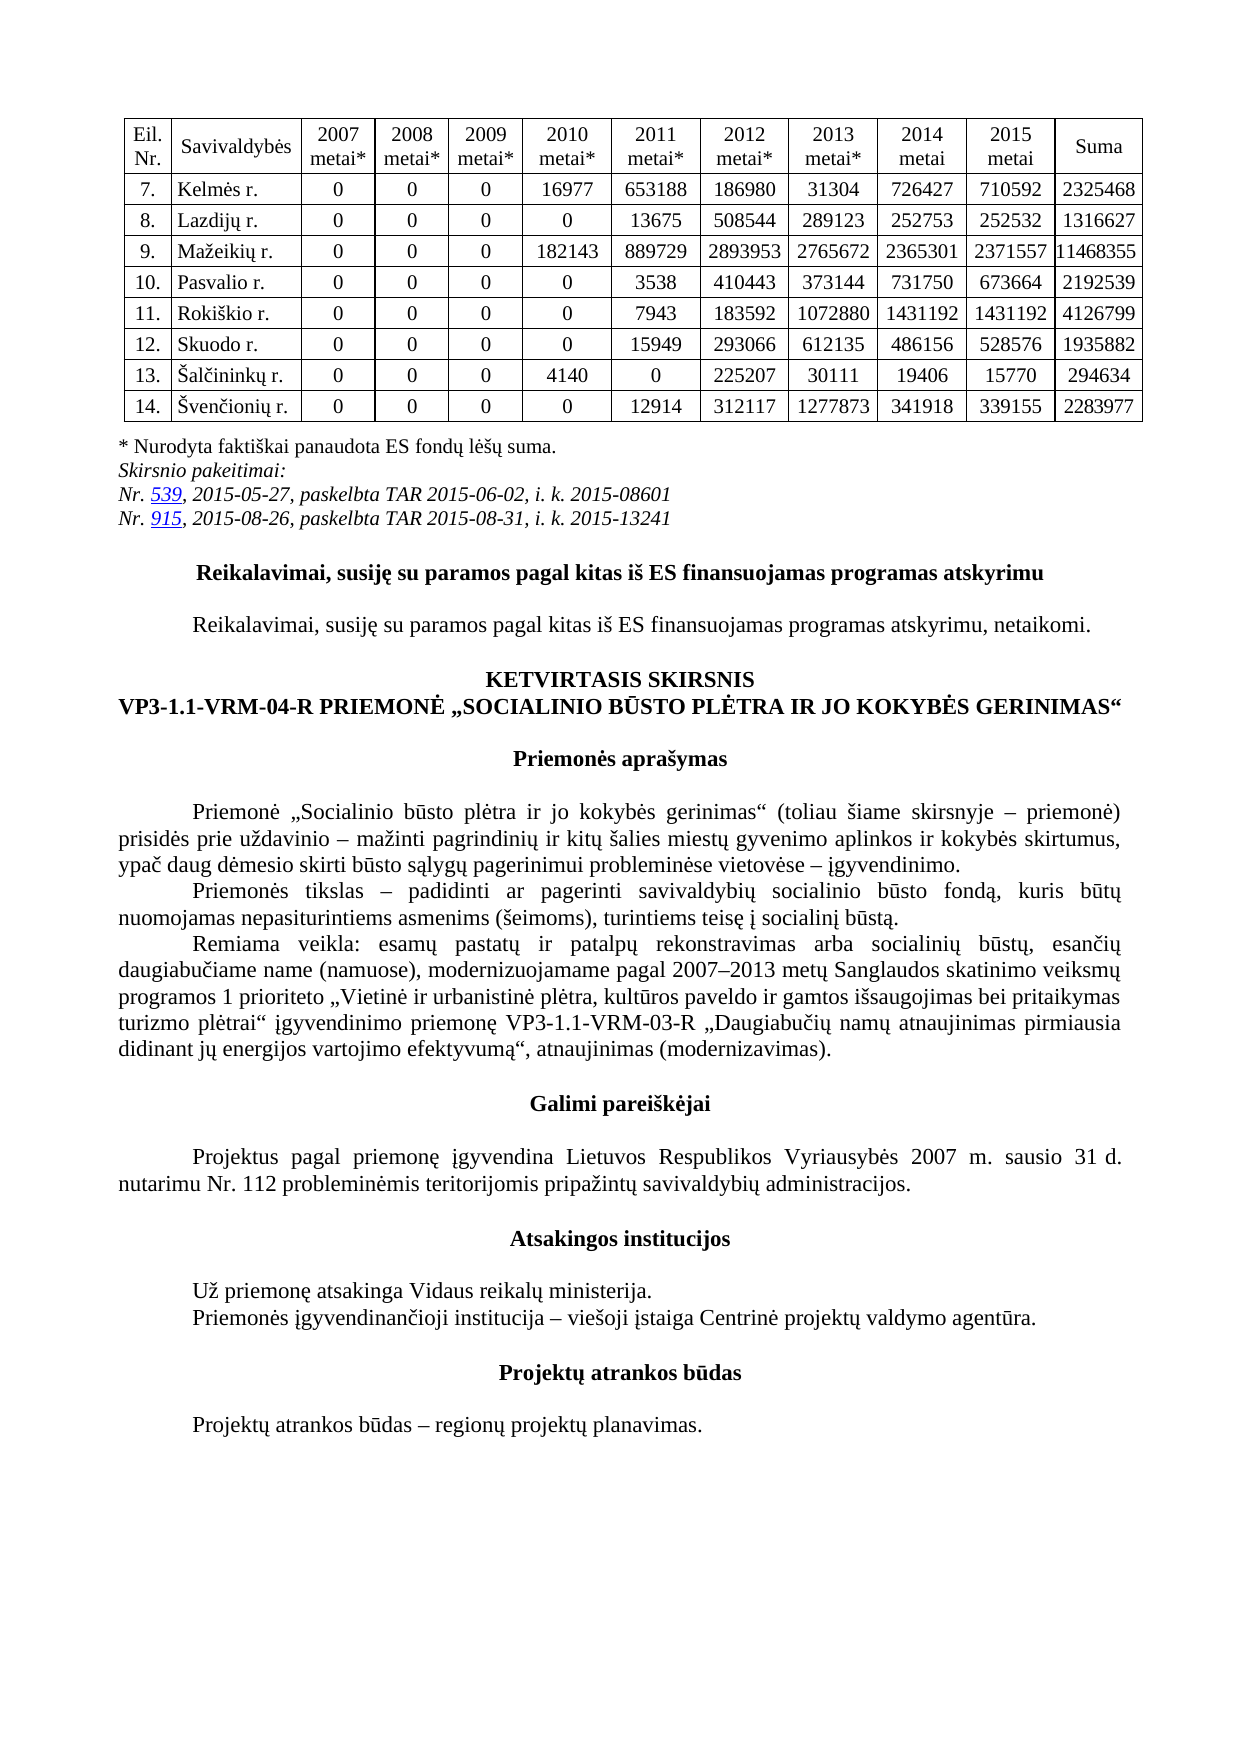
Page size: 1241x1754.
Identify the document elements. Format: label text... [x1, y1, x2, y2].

table_cell 0 [376, 360, 448, 390]
table_cell 182143 [523, 236, 611, 266]
table_cell 0 [302, 236, 374, 266]
text Reikalavimai, susiję su paramos pagal kitas iš ES finansuojamas programas atskyrimu, netaikomi. [118, 611, 1122, 638]
table_cell Švenčionių r. [172, 391, 301, 421]
table_cell 0 [449, 205, 522, 235]
table_cell 1072880 [789, 298, 877, 328]
table_cell 2325468 [1056, 174, 1142, 204]
table_cell 225207 [701, 360, 788, 390]
table_cell 16977 [523, 174, 611, 204]
table_cell 673664 [967, 267, 1054, 297]
table_cell 10. [125, 267, 171, 297]
table_cell 0 [376, 174, 448, 204]
table_cell 289123 [789, 205, 877, 235]
table_header 2011 metai* [612, 119, 700, 173]
table_cell 312117 [701, 391, 788, 421]
table_cell 13675 [612, 205, 700, 235]
table_cell 9. [125, 236, 171, 266]
table_cell 0 [449, 329, 522, 359]
table_cell 0 [302, 360, 374, 390]
table_header 2009 metai* [449, 119, 522, 173]
table_cell 0 [449, 267, 522, 297]
table_cell 14. [125, 391, 171, 421]
text Nr. 539, 2015-05-27, paskelbta TAR 2015-06-02, i. k. 2015-08601 [118, 482, 1122, 506]
table_cell 0 [376, 329, 448, 359]
table_cell 612135 [789, 329, 877, 359]
table_cell Skuodo r. [172, 329, 301, 359]
table_cell 15949 [612, 329, 700, 359]
table_cell 2765672 [789, 236, 877, 266]
table_cell 2283977 [1056, 391, 1142, 421]
table_cell 0 [376, 236, 448, 266]
text Priemonės įgyvendinančioji institucija – viešoji įstaiga Centrinė projektų valdymo agentūra. [118, 1304, 1122, 1330]
table_cell 1431192 [878, 298, 966, 328]
table_cell 293066 [701, 329, 788, 359]
table_cell 7. [125, 174, 171, 204]
table_cell 11. [125, 298, 171, 328]
text Galimi pareiškėjai [118, 1091, 1122, 1117]
table_cell 0 [523, 391, 611, 421]
table_cell 2371557 [967, 236, 1054, 266]
text Remiama veikla: esamų pastatų ir patalpų rekonstravimas arba socialinių būstų, esančių daugiabučiame name (namuose), modernizuojamame pagal 2007–2013 metų Sanglaudos skatinimo veiksmų programos 1 prioriteto „Vietinė ir urbanistinė plėtra, kultūros paveldo ir gamtos išsaugojimas bei pritaikymas turizmo plėtrai“ įgyvendinimo priemonę VP3-1.1-VRM-03-R „Daugiabučių namų atnaujinimas pirmiausia didinant jų energijos vartojimo efektyvumą“, atnaujinimas (modernizavimas). [118, 930, 1122, 1062]
table_cell 0 [449, 174, 522, 204]
table_cell 0 [302, 267, 374, 297]
table_cell 252532 [967, 205, 1054, 235]
table_cell 8. [125, 205, 171, 235]
table_cell 0 [523, 329, 611, 359]
table_cell 15770 [967, 360, 1054, 390]
table_cell 508544 [701, 205, 788, 235]
table_cell 410443 [701, 267, 788, 297]
table_cell 0 [302, 329, 374, 359]
table_cell 0 [302, 391, 374, 421]
text Reikalavimai, susiję su paramos pagal kitas iš ES finansuojamas programas atskyrimu [118, 559, 1122, 585]
table_cell 653188 [612, 174, 700, 204]
table_cell Mažeikių r. [172, 236, 301, 266]
table_cell 0 [449, 298, 522, 328]
text Priemonės aprašymas [118, 746, 1122, 772]
table_header 2012 metai* [701, 119, 788, 173]
table_cell 1431192 [967, 298, 1054, 328]
table_cell 0 [302, 298, 374, 328]
table_cell Lazdijų r. [172, 205, 301, 235]
text Projektų atrankos būdas [118, 1359, 1122, 1385]
table_cell 186980 [701, 174, 788, 204]
table_cell 4126799 [1056, 298, 1142, 328]
table_cell 2192539 [1056, 267, 1142, 297]
table_cell 2893953 [701, 236, 788, 266]
text Priemonės tikslas – padidinti ar pagerinti savivaldybių socialinio būsto fondą, kuris būtų nuomojamas nepasiturintiems asmenims (šeimoms), turintiems teisę į socialinį būstą. [118, 877, 1122, 930]
table_cell Kelmės r. [172, 174, 301, 204]
table_header Suma [1056, 119, 1142, 173]
table_cell 726427 [878, 174, 966, 204]
table_cell 7943 [612, 298, 700, 328]
table_cell 1935882 [1056, 329, 1142, 359]
table_header 2013 metai* [789, 119, 877, 173]
table_cell 3538 [612, 267, 700, 297]
table_cell 0 [523, 298, 611, 328]
text VP3-1.1-VRM-04-R PRIEMONĖ „SOCIALINIO BŪSTO PLĖTRA IR JO KOKYBĖS GERINIMAS“ [118, 693, 1122, 719]
table_cell 1316627 [1056, 205, 1142, 235]
table_cell 4140 [523, 360, 611, 390]
table_cell Pasvalio r. [172, 267, 301, 297]
table_cell 0 [376, 267, 448, 297]
table_cell 0 [523, 267, 611, 297]
table_cell 11468355 [1056, 236, 1142, 266]
table_cell Rokiškio r. [172, 298, 301, 328]
table_header 2010 metai* [523, 119, 611, 173]
table_cell 0 [302, 205, 374, 235]
table_cell 710592 [967, 174, 1054, 204]
table_cell 2365301 [878, 236, 966, 266]
table_cell Šalčininkų r. [172, 360, 301, 390]
table_cell 0 [449, 360, 522, 390]
table_cell 12914 [612, 391, 700, 421]
table_cell 528576 [967, 329, 1054, 359]
table_cell 373144 [789, 267, 877, 297]
table_cell 294634 [1056, 360, 1142, 390]
table_header 2008 metai* [376, 119, 448, 173]
text Nr. 915, 2015-08-26, paskelbta TAR 2015-08-31, i. k. 2015-13241 [118, 506, 1122, 530]
table_cell 486156 [878, 329, 966, 359]
table_cell 0 [302, 174, 374, 204]
table_header 2007 metai* [302, 119, 374, 173]
table_header 2014 metai [878, 119, 966, 173]
table_cell 889729 [612, 236, 700, 266]
text Atsakingos institucijos [118, 1225, 1122, 1251]
table_header 2015 metai [967, 119, 1054, 173]
table_cell 12. [125, 329, 171, 359]
text Projektus pagal priemonę įgyvendina Lietuvos Respublikos Vyriausybės 2007 m. sausio 31 d. nutarimu Nr. 112 probleminėmis teritorijomis pripažintų savivaldybių administracijos. [118, 1143, 1122, 1196]
table_cell 31304 [789, 174, 877, 204]
table_cell 0 [449, 391, 522, 421]
text * Nurodyta faktiškai panaudota ES fondų lėšų suma. [118, 434, 1122, 458]
table_cell 13. [125, 360, 171, 390]
table_header Eil. Nr. [125, 119, 171, 173]
table_cell 0 [612, 360, 700, 390]
table_cell 0 [449, 236, 522, 266]
table_cell 183592 [701, 298, 788, 328]
text Už priemonę atsakinga Vidaus reikalų ministerija. [118, 1277, 1122, 1304]
text KETVIRTASIS SKIRSNIS [118, 666, 1122, 693]
table_cell 731750 [878, 267, 966, 297]
table_cell 0 [376, 205, 448, 235]
table_cell 0 [376, 391, 448, 421]
table_cell 341918 [878, 391, 966, 421]
table_cell 30111 [789, 360, 877, 390]
table_cell 252753 [878, 205, 966, 235]
text Projektų atrankos būdas – regionų projektų planavimas. [118, 1412, 1122, 1438]
text Skirsnio pakeitimai: [118, 458, 1122, 482]
table_cell 0 [376, 298, 448, 328]
table_cell 0 [523, 205, 611, 235]
table_cell 19406 [878, 360, 966, 390]
table_cell 1277873 [789, 391, 877, 421]
table_cell 339155 [967, 391, 1054, 421]
table_header Savivaldybės [172, 119, 301, 173]
text Priemonė „Socialinio būsto plėtra ir jo kokybės gerinimas“ (toliau šiame skirsnyje – priemonė) prisidės prie uždavinio – mažinti pagrindinių ir kitų šalies miestų gyvenimo aplinkos ir kokybės skirtumus, ypač daug dėmesio skirti būsto sąlygų pagerinimui probleminėse vietovėse – įgyvendinimo. [118, 798, 1122, 877]
